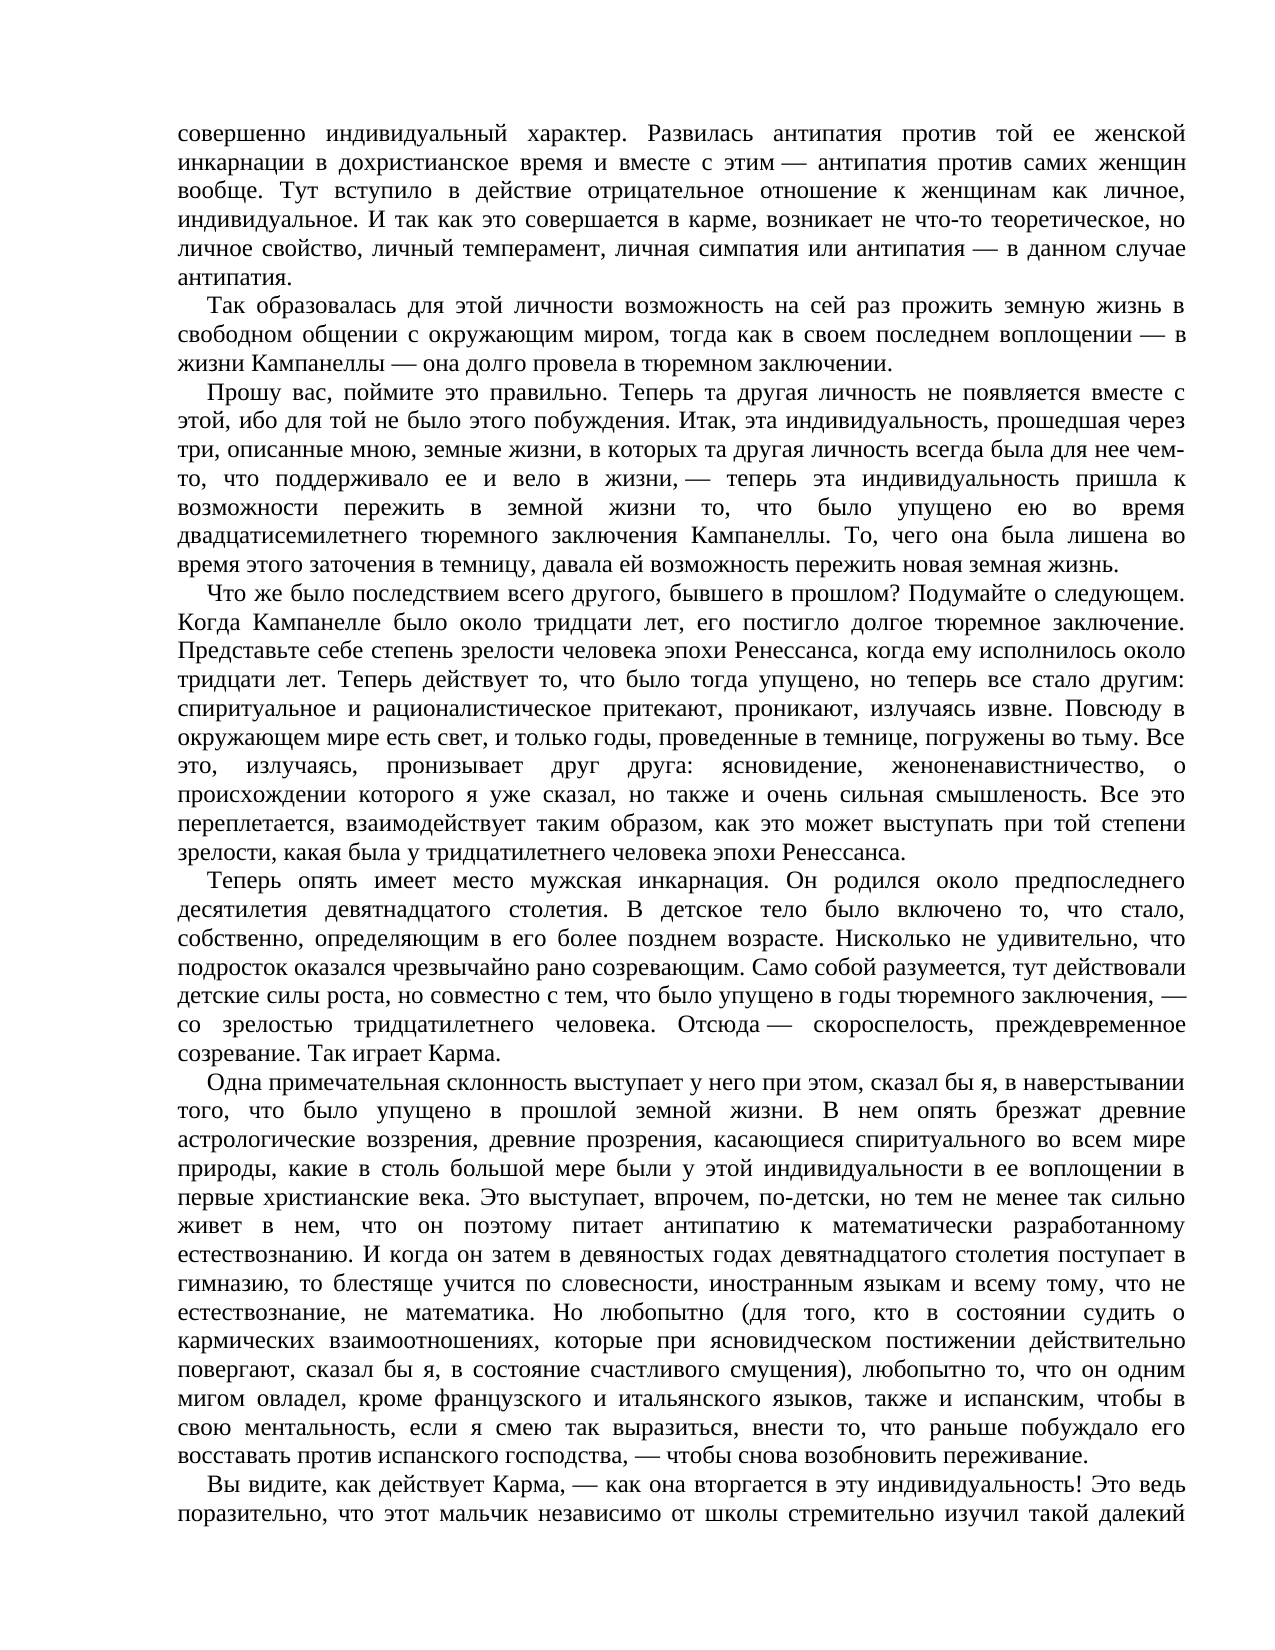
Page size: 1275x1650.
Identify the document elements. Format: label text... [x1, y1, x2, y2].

text Вы видите, как действует Карма, — как она вторгается в эту индивидуальность! Это ведь поразительно, что этот мальчик независимо от школы стремительно изучил такой далекий [177, 1469, 1186, 1527]
text совершенно индивидуальный характер. Развилась антипатия против той ее женской инкарнации в дохристианское время и вместе с этим — антипатия против самих женщин вообще. Тут вступило в действие отрицательное отношение к женщинам как личное, индивидуальное. И так как это совершается в карме, возникает не что-то теоретическое, но личное свойство, личный темперамент, личная симпатия или антипатия — в данном случае антипатия. [177, 118, 1186, 291]
text Теперь опять имеет место мужская инкарнация. Он родился около предпоследнего десятилетия девятнадцатого столетия. В детское тело было включено то, что стало, собственно, определяющим в его более позднем возрасте. Нисколько не удивительно, что подросток оказался чрезвычайно рано созревающим. Само собой разумеется, тут действовали детские силы роста, но совместно с тем, что было упущено в годы тюремного заключения, — со зрелостью тридцатилетнего человека. Отсюда — скороспелость, преждевременное созревание. Так играет Карма. [177, 866, 1186, 1067]
text Так образовалась для этой личности возможность на сей раз прожить земную жизнь в свободном общении с окружающим миром, тогда как в своем последнем воплощении — в жизни Кампанеллы — она долго провела в тюремном заключении. [177, 291, 1186, 377]
text Одна примечательная склонность выступает у него при этом, сказал бы я, в наверстывании того, что было упущено в прошлой земной жизни. В нем опять брезжат древние астрологические воззрения, древние прозрения, касающиеся спиритуального во всем мире природы, какие в столь большой мере были у этой индивидуальности в ее воплощении в первые христианские века. Это выступает, впрочем, по-детски, но тем не менее так сильно живет в нем, что он поэтому питает антипатию к математически разработанному естествознанию. И когда он затем в девяностых годах девятнадцатого столетия поступает в гимназию, то блестяще учится по словесности, иностранным языкам и всему тому, что не естествознание, не математика. Но любопытно (для того, кто в состоянии судить о кармических взаимоотношениях, которые при ясновидческом постижении действительно повергают, сказал бы я, в состояние счастливого смущения), любопытно то, что он одним мигом овладел, кроме французского и итальянского языков, также и испанским, чтобы в свою ментальность, если я смею так выразиться, внести то, что раньше побуждало его восставать против испанского господства, — чтобы снова возобновить переживание. [177, 1067, 1186, 1469]
text Что же было последствием всего другого, бывшего в прошлом? Подумайте о следующем. Когда Кампанелле было около тридцати лет, его постигло долгое тюремное заключение. Представьте себе степень зрелости человека эпохи Ренессанса, когда ему исполнилось около тридцати лет. Теперь действует то, что было тогда упущено, но теперь все стало другим: спиритуальное и рационалистическое притекают, проникают, излучаясь извне. Повсюду в окружающем мире есть свет, и только годы, проведенные в темнице, погружены во тьму. Все это, излучаясь, пронизывает друг друга: ясновидение, женоненавистничество, о происхождении которого я уже сказал, но также и очень сильная смышленость. Все это переплетается, взаимодействует таким образом, как это может выступать при той степени зрелости, какая была у тридцатилетнего человека эпохи Ренессанса. [177, 578, 1186, 866]
text Прошу вас, поймите это правильно. Теперь та другая личность не появляется вместе с этой, ибо для той не было этого побуждения. Итак, эта индивидуальность, прошедшая через три, описанные мною, земные жизни, в которых та другая личность всегда была для нее чем-то, что поддерживало ее и вело в жизни, — теперь эта индивидуальность пришла к возможности пережить в земной жизни то, что было упущено ею во время двадцатисемилетнего тюремного заключения Кампанеллы. То, чего она была лишена во время этого заточения в темницу, давала ей возможность пережить новая земная жизнь. [177, 377, 1186, 578]
